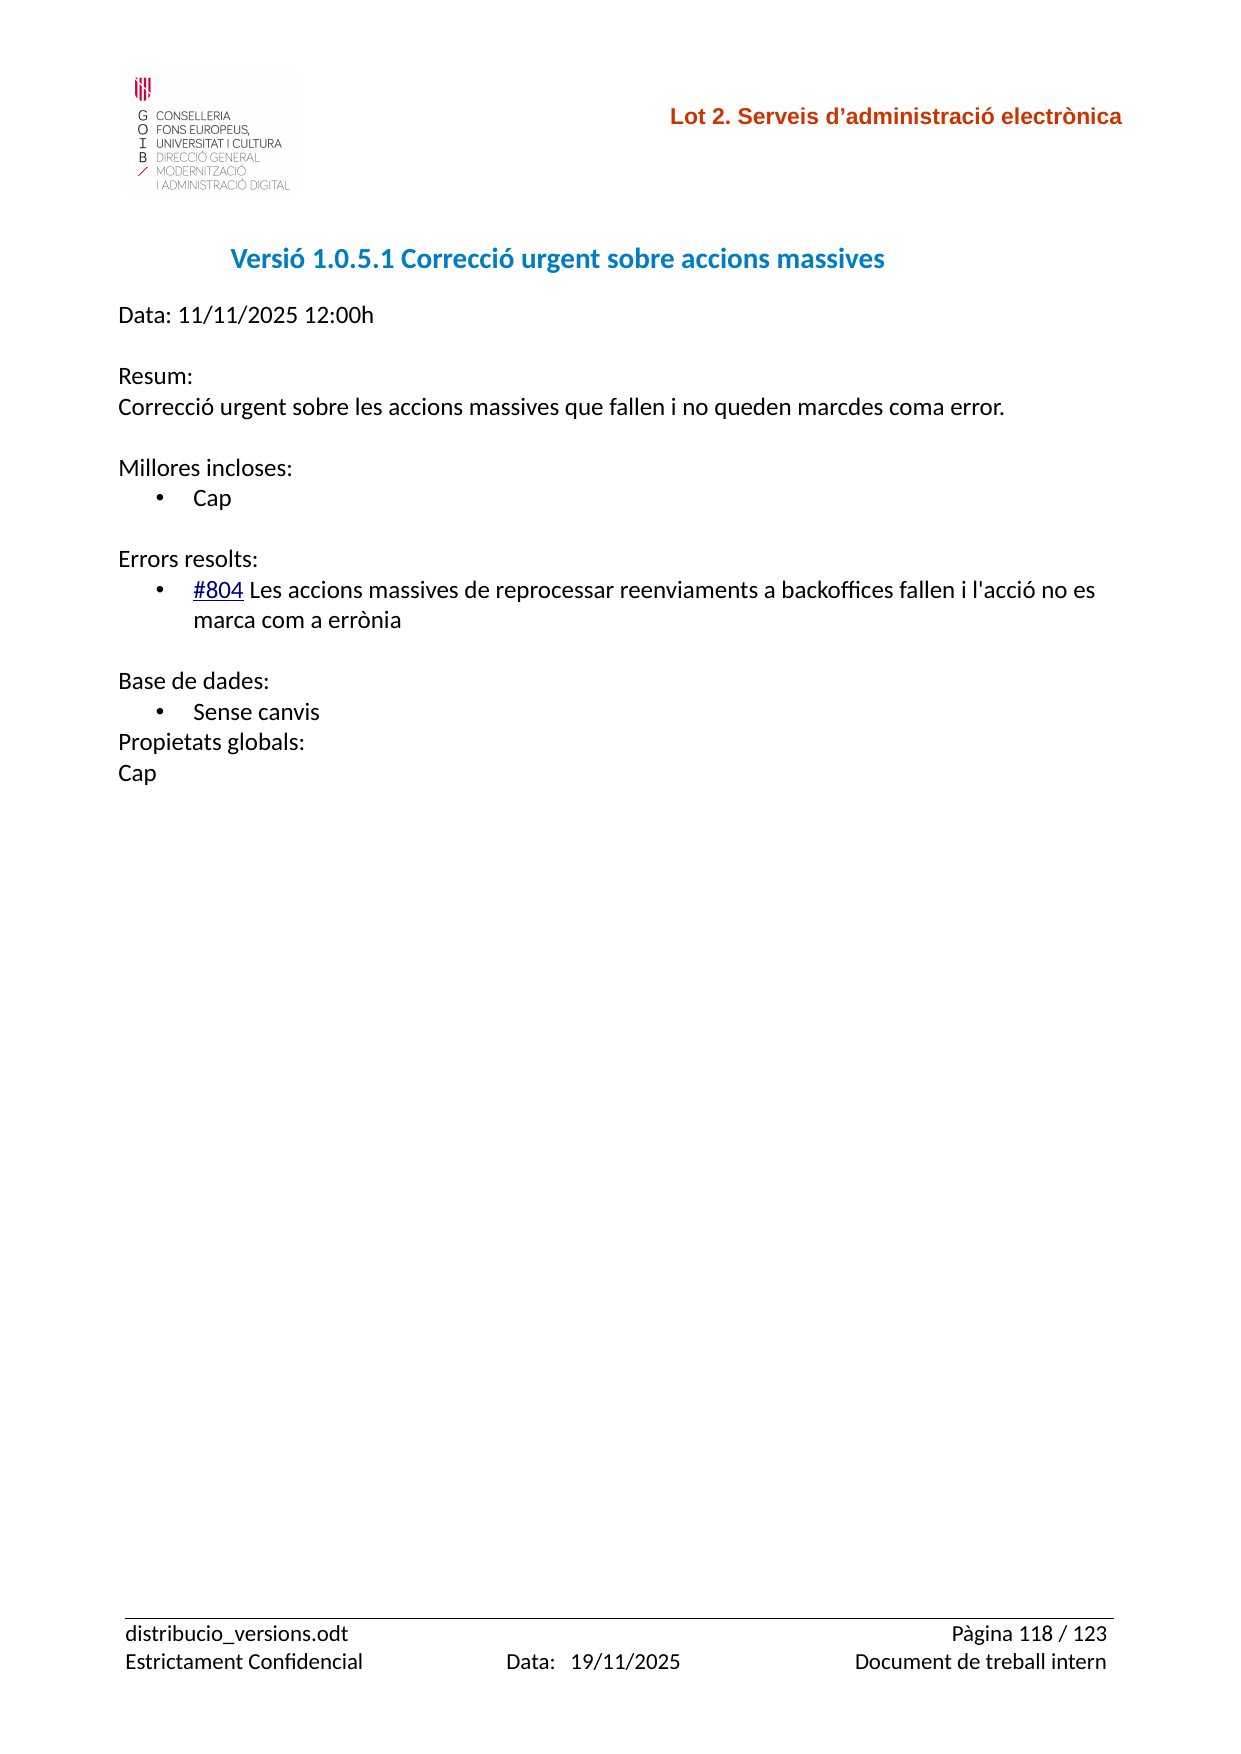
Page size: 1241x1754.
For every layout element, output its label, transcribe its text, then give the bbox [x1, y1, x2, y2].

list Cap [156, 482, 1122, 513]
list #804 Les accions massives de reprocessar reenviaments a backoffices fallen i l'acció no es marca com a errònia [156, 574, 1122, 635]
picture [126, 70, 299, 197]
text Resum: [118, 360, 1122, 391]
text Errors resolts: [118, 543, 1122, 574]
text Millores incloses: [118, 452, 1122, 482]
text Base de dades: [118, 665, 1122, 696]
text Cap [118, 757, 1122, 787]
text Correcció urgent sobre les accions massives que fallen i no queden marcdes coma error. [118, 391, 1122, 421]
list Sense canvis [156, 696, 1122, 726]
subtitle Versió 1.0.5.1 Correcció urgent sobre accions massives [153, 240, 1122, 275]
text Propietats globals: [118, 726, 1122, 757]
text Data: 11/11/2025 12:00h [118, 299, 1122, 329]
